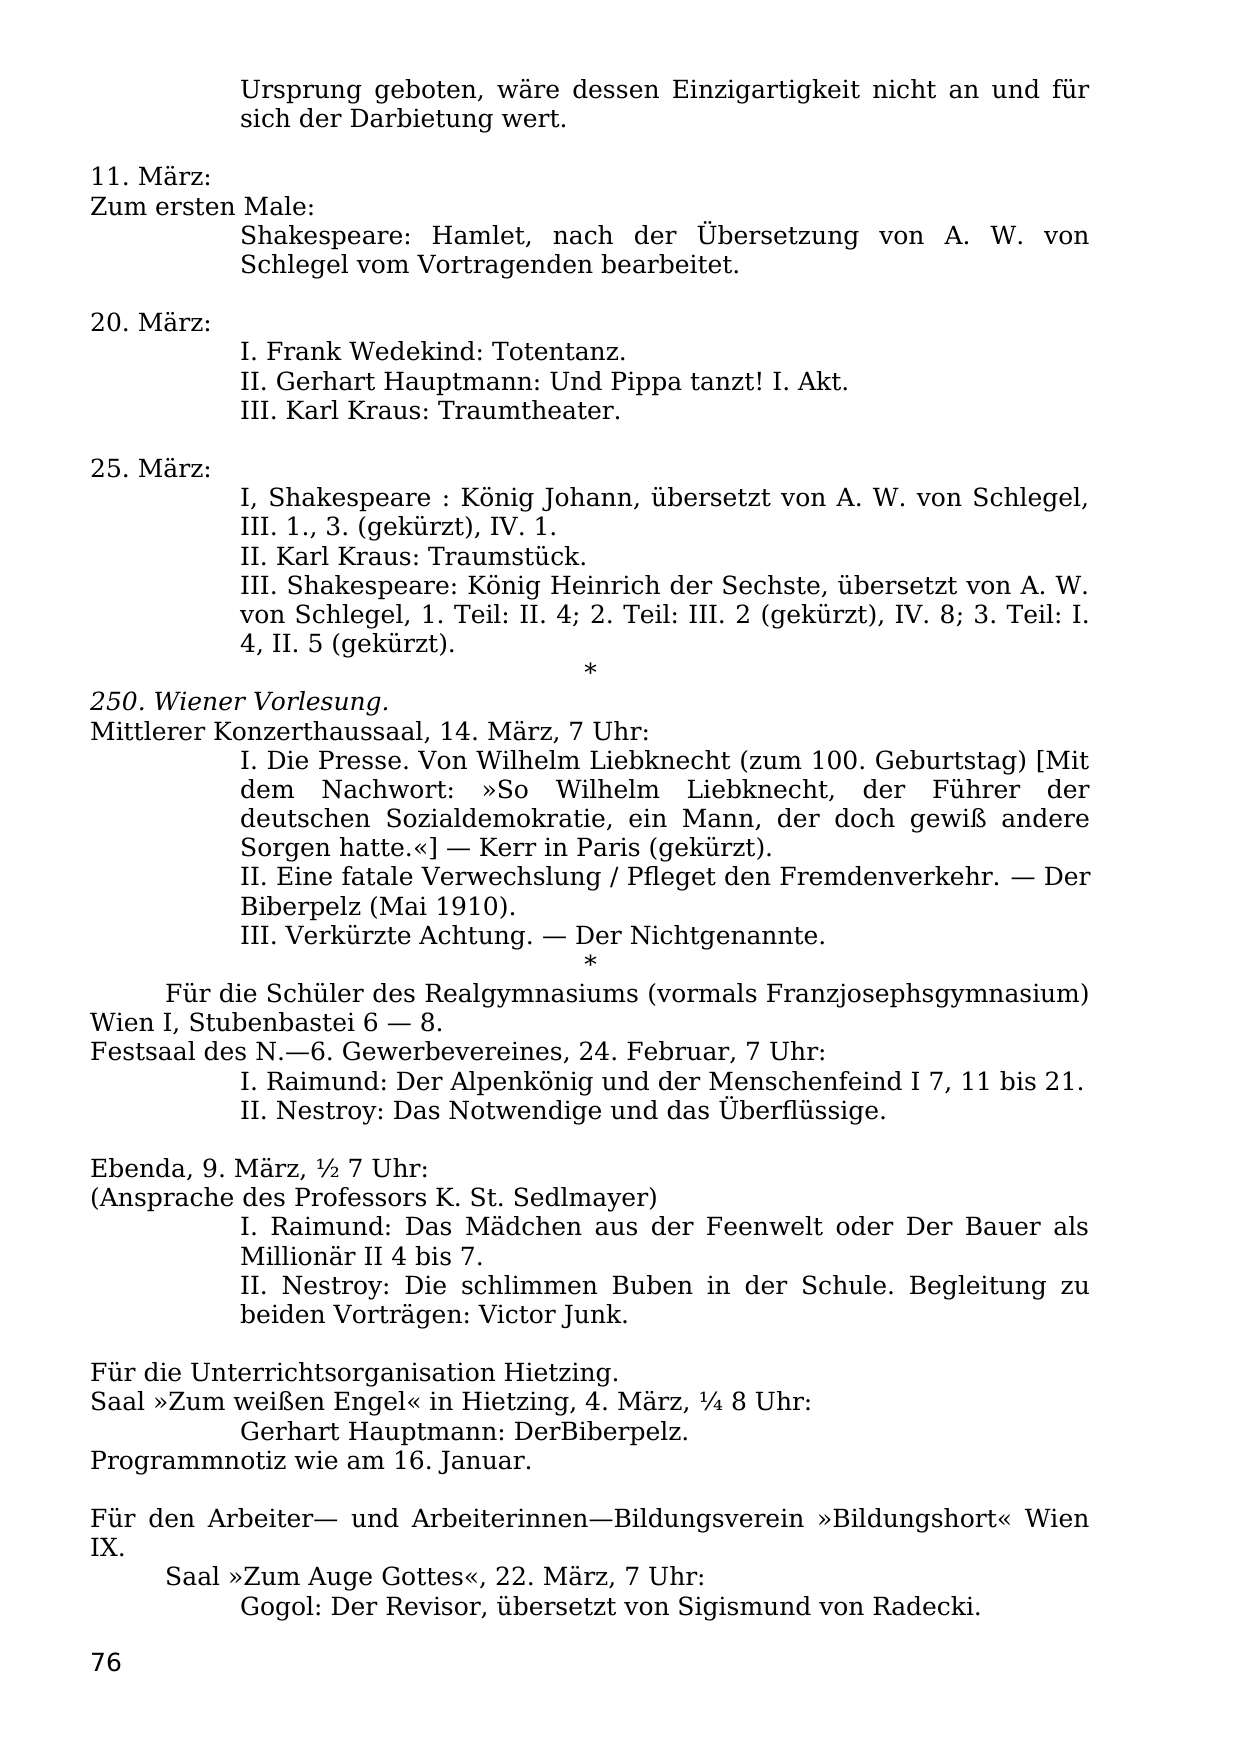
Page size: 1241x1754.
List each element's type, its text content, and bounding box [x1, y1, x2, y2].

text 11. März: [90, 162, 1091, 192]
text Für die Unterrichtsorganisation Hietzing. [90, 1358, 1091, 1387]
text II. Eine fatale Verwechslung / Pfleget den Fremdenverkehr. — Der Biberpelz (Mai 1910). [240, 862, 1091, 921]
text Für den Arbeiter— und Arbeiterinnen—Bildungsverein »Bildungshort« Wien IX. [90, 1504, 1091, 1562]
text (Ansprache des Professors K. St. Sedlmayer) [90, 1183, 1091, 1212]
text Ursprung geboten, wäre dessen Einzigartigkeit nicht an und für sich der Darbietung wert. [240, 75, 1091, 133]
text Saal »Zum weißen Engel« in Hietzing, 4. März, ¼ 8 Uhr: [90, 1387, 1091, 1417]
text 250. Wiener Vorlesung. [90, 687, 1091, 717]
text Ebenda, 9. März, ½ 7 Uhr: [90, 1154, 1091, 1183]
text I. Frank Wedekind: Totentanz. [240, 337, 1091, 367]
text II. Karl Kraus: Traumstück. [240, 542, 1091, 571]
text Für die Schüler des Realgymnasiums (vormals Franzjosephsgymnasium) Wien I, Stubenbastei 6 — 8. [90, 979, 1091, 1037]
text Saal »Zum Auge Gottes«, 22. März, 7 Uhr: [90, 1562, 1091, 1592]
text III. Karl Kraus: Traumtheater. [240, 396, 1091, 425]
text I, Shakespeare : König Johann, übersetzt von A. W. von Schlegel, III. 1., 3. (gekürzt), IV. 1. [240, 483, 1091, 542]
text Programmnotiz wie am 16. Januar. [90, 1446, 1091, 1475]
text II. Gerhart Hauptmann: Und Pippa tanzt! I. Akt. [240, 367, 1091, 396]
text Mittlerer Konzerthaussaal, 14. März, 7 Uhr: [90, 717, 1091, 746]
text Festsaal des N.—6. Gewerbevereines, 24. Februar, 7 Uhr: [90, 1037, 1091, 1067]
text 20. März: [90, 308, 1091, 337]
text Zum ersten Male: [90, 192, 1091, 221]
text Shakespeare: Hamlet, nach der Übersetzung von A. W. von Schlegel vom Vortragenden bearbeitet. [240, 221, 1091, 279]
text II. Nestroy: Das Notwendige und das Überflüssige. [240, 1096, 1091, 1125]
text Gogol: Der Revisor, übersetzt von Sigismund von Radecki. [240, 1592, 1091, 1621]
text I. Raimund: Das Mädchen aus der Feenwelt oder Der Bauer als Millionär II 4 bis 7. [240, 1212, 1091, 1271]
text * [90, 658, 1091, 687]
text I. Die Presse. Von Wilhelm Liebknecht (zum 100. Geburtstag) [Mit dem Nachwort: »So Wilhelm Liebknecht, der Führer der deutschen Sozialdemokratie, ein Mann, der doch gewiß andere Sorgen hatte.«] — Kerr in Paris (gekürzt). [240, 746, 1091, 862]
text 25. März: [90, 454, 1091, 483]
text II. Nestroy: Die schlimmen Buben in der Schule. Begleitung zu beiden Vorträgen: Victor Junk. [240, 1271, 1091, 1329]
text Gerhart Hauptmann: DerBiberpelz. [240, 1417, 1091, 1446]
text III. Shakespeare: König Heinrich der Sechste, übersetzt von A. W. von Schlegel, 1. Teil: II. 4; 2. Teil: III. 2 (gekürzt), IV. 8; 3. Teil: I. 4, II. 5 (gekürzt). [240, 571, 1091, 658]
text I. Raimund: Der Alpenkönig und der Menschenfeind I 7, 11 bis 21. [240, 1067, 1091, 1096]
text * [90, 950, 1091, 979]
text III. Verkürzte Achtung. — Der Nichtgenannte. [240, 921, 1091, 950]
